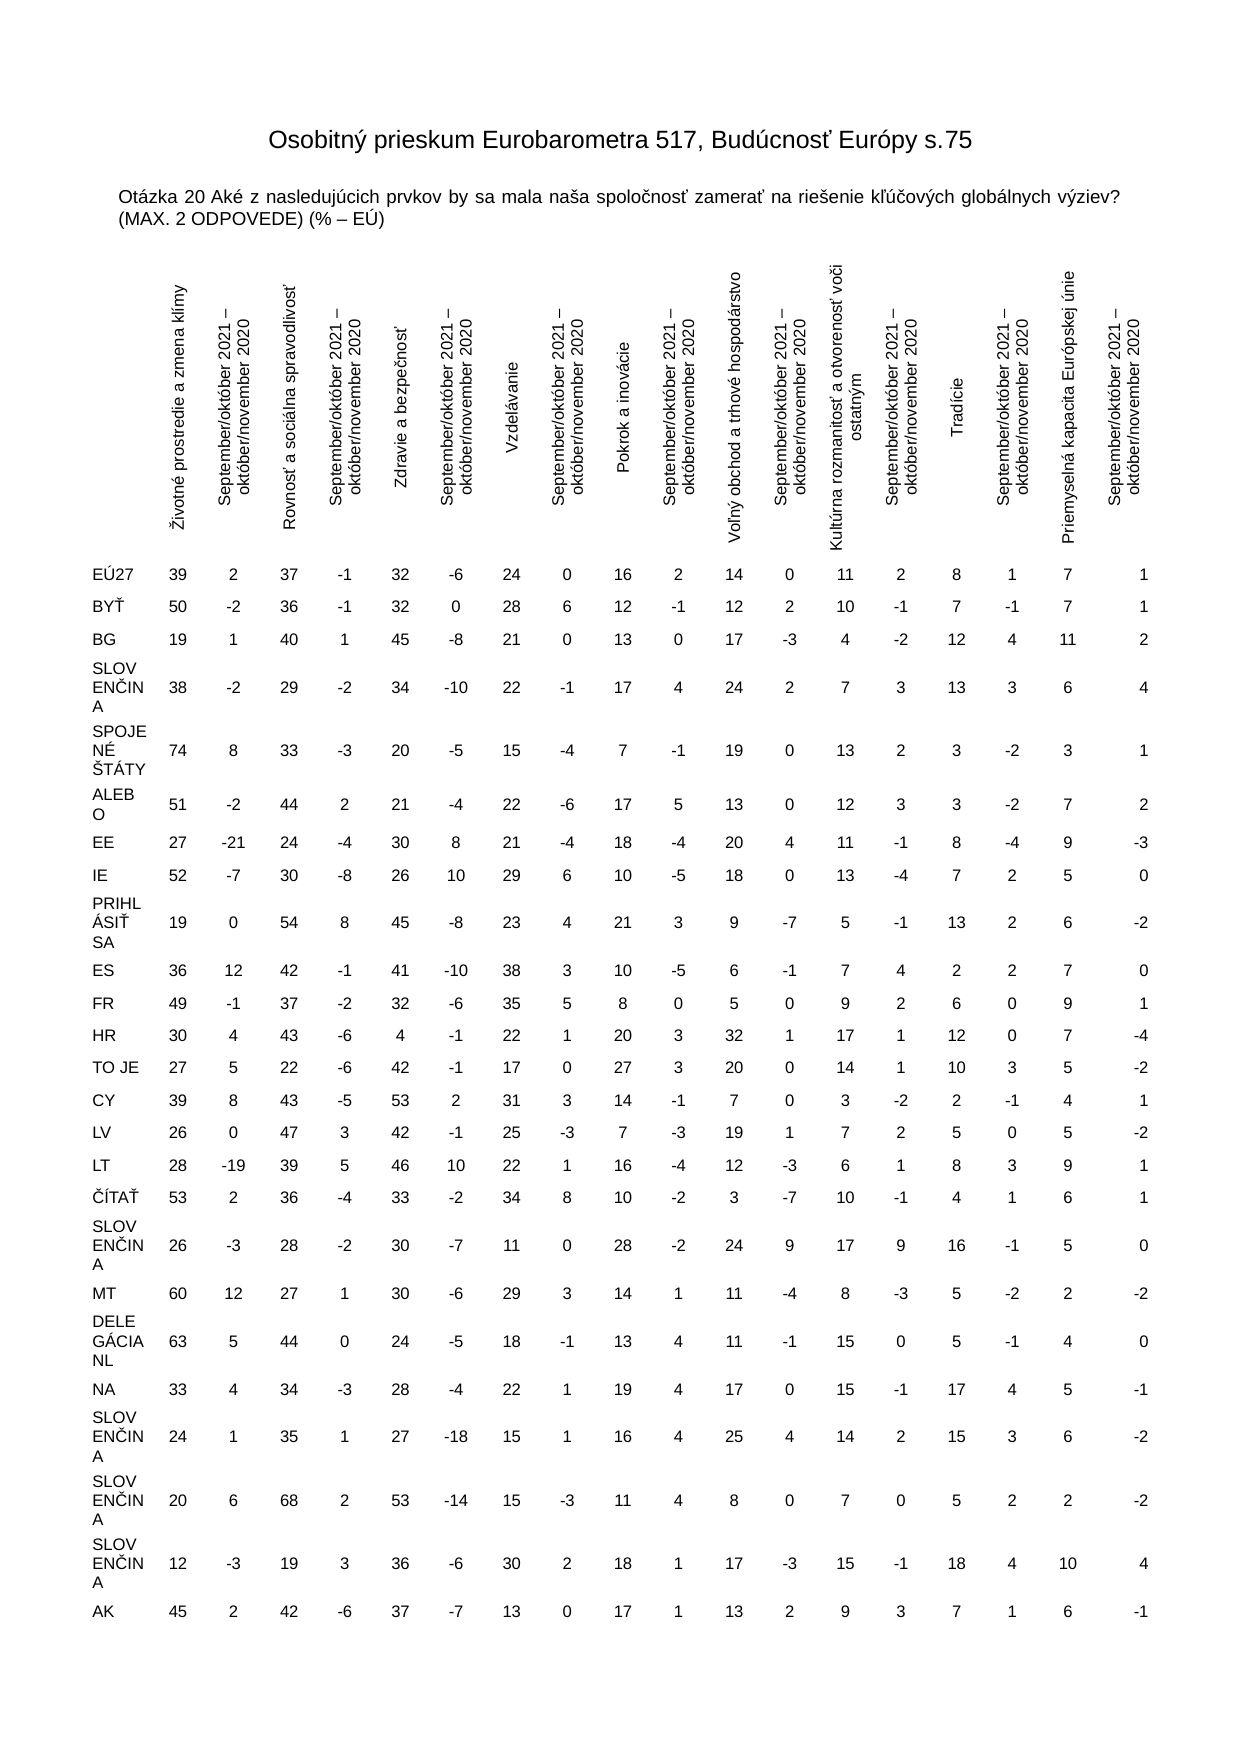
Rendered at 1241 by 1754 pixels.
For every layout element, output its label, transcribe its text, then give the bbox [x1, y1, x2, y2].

table_cell 39 [261, 1149, 317, 1181]
table_cell 11 [595, 1469, 651, 1532]
table_cell 35 [261, 1405, 317, 1468]
table_cell -2 [651, 1214, 706, 1277]
table_cell 30 [373, 1214, 428, 1277]
table_cell -3 [539, 1469, 595, 1532]
table_cell 74 [150, 719, 206, 782]
table_cell 14 [818, 1052, 873, 1084]
table_cell 8 [317, 891, 372, 954]
table_cell 49 [150, 987, 206, 1019]
table_cell 3 [539, 955, 595, 987]
table_cell 9 [1040, 987, 1096, 1019]
table_cell -1 [984, 1084, 1040, 1116]
table_header September/október 2021 – október/november 2020 [762, 257, 817, 558]
table_cell -3 [317, 1373, 372, 1405]
table_cell 1 [206, 623, 261, 656]
table_cell CY [89, 1084, 150, 1116]
table_cell 14 [706, 558, 762, 591]
table_cell -5 [428, 719, 484, 782]
table_header Pokrok a inovácie [595, 257, 651, 558]
table_cell 4 [539, 891, 595, 954]
table_cell 0 [984, 1019, 1040, 1052]
table_cell 0 [762, 558, 817, 591]
table_cell 7 [929, 1595, 984, 1627]
table_cell 0 [1096, 1309, 1151, 1373]
table_cell 8 [206, 1084, 261, 1116]
table_cell -21 [206, 826, 261, 859]
table_cell 53 [373, 1469, 428, 1532]
table_cell 5 [1040, 1052, 1096, 1084]
table_cell -1 [317, 591, 372, 623]
table_cell 22 [484, 656, 539, 719]
table_cell 1 [1096, 591, 1151, 623]
table_cell 12 [929, 623, 984, 656]
table_cell 1 [1096, 558, 1151, 591]
table_cell 3 [317, 1532, 372, 1595]
table_cell 15 [484, 1469, 539, 1532]
table_cell 3 [1040, 719, 1096, 782]
table_cell 16 [929, 1214, 984, 1277]
table_cell 5 [1040, 1214, 1096, 1277]
table_cell -3 [539, 1116, 595, 1149]
table_cell SLOVENČINA [89, 1532, 150, 1595]
table_cell 24 [261, 826, 317, 859]
table_cell 7 [1040, 591, 1096, 623]
table_cell 1 [873, 1052, 929, 1084]
table_header September/október 2021 – október/november 2020 [317, 257, 372, 558]
table_cell 20 [373, 719, 428, 782]
table_cell 3 [706, 1181, 762, 1214]
table_cell 17 [484, 1052, 539, 1084]
table_cell 1 [317, 1277, 372, 1309]
table_cell 8 [929, 1149, 984, 1181]
table_cell 1 [1096, 987, 1151, 1019]
table_cell 7 [818, 656, 873, 719]
table_cell 4 [818, 623, 873, 656]
table_cell 31 [484, 1084, 539, 1116]
table_cell 22 [484, 1019, 539, 1052]
table_cell 21 [484, 826, 539, 859]
table_cell 6 [539, 859, 595, 891]
table_cell -4 [539, 719, 595, 782]
table_cell 27 [261, 1277, 317, 1309]
table_cell FR [89, 987, 150, 1019]
table_cell 0 [984, 987, 1040, 1019]
table_header September/október 2021 – október/november 2020 [206, 257, 261, 558]
table_cell 0 [873, 1309, 929, 1373]
table_cell -7 [428, 1595, 484, 1627]
table_cell -1 [762, 955, 817, 987]
table_cell 27 [150, 1052, 206, 1084]
table_header [89, 257, 150, 558]
table_cell 3 [984, 1405, 1040, 1468]
table_cell 5 [1040, 859, 1096, 891]
table_cell 4 [1096, 656, 1151, 719]
table_cell 1 [317, 623, 372, 656]
table_cell 0 [1096, 955, 1151, 987]
table_cell 17 [929, 1373, 984, 1405]
table_cell 2 [651, 558, 706, 591]
table_cell 15 [818, 1373, 873, 1405]
table_cell 35 [484, 987, 539, 1019]
table_cell 8 [706, 1469, 762, 1532]
table_cell 5 [651, 782, 706, 826]
table_cell 5 [929, 1309, 984, 1373]
table_cell 26 [373, 859, 428, 891]
table_cell 9 [706, 891, 762, 954]
table_cell 6 [1040, 1595, 1096, 1627]
table_header September/október 2021 – október/november 2020 [984, 257, 1040, 558]
table_cell 2 [762, 1595, 817, 1627]
table_cell 0 [762, 1469, 817, 1532]
table_cell -10 [428, 656, 484, 719]
table_cell 39 [150, 558, 206, 591]
table_cell 18 [929, 1532, 984, 1595]
table_cell 2 [206, 1181, 261, 1214]
table_cell 1 [539, 1019, 595, 1052]
table_cell 29 [484, 859, 539, 891]
table_cell 44 [261, 1309, 317, 1373]
table_cell 38 [150, 656, 206, 719]
table_cell 5 [929, 1469, 984, 1532]
table_cell -4 [762, 1277, 817, 1309]
table_cell 29 [261, 656, 317, 719]
table_cell -2 [1096, 1052, 1151, 1084]
table_cell 30 [484, 1532, 539, 1595]
table_cell 25 [484, 1116, 539, 1149]
table_cell 53 [150, 1181, 206, 1214]
table_cell -1 [539, 656, 595, 719]
table_cell 24 [373, 1309, 428, 1373]
table_cell 0 [539, 1595, 595, 1627]
table_cell -2 [428, 1181, 484, 1214]
table_cell 3 [873, 656, 929, 719]
table_cell 12 [818, 782, 873, 826]
table_cell 2 [1096, 623, 1151, 656]
table_cell -6 [428, 1277, 484, 1309]
table_cell -5 [428, 1309, 484, 1373]
table_cell -2 [1096, 891, 1151, 954]
table_cell -4 [1096, 1019, 1151, 1052]
table_cell 3 [873, 782, 929, 826]
table_cell 1 [539, 1405, 595, 1468]
table_cell -1 [984, 1214, 1040, 1277]
table_cell -1 [984, 591, 1040, 623]
table_cell 26 [150, 1116, 206, 1149]
table_cell 10 [595, 859, 651, 891]
table_cell 24 [484, 558, 539, 591]
table_cell 13 [484, 1595, 539, 1627]
table_cell 0 [651, 987, 706, 1019]
table_cell 1 [984, 1595, 1040, 1627]
table_cell 7 [929, 859, 984, 891]
table_cell -6 [428, 987, 484, 1019]
table_cell -1 [1096, 1373, 1151, 1405]
table_cell -4 [651, 1149, 706, 1181]
table_cell LV [89, 1116, 150, 1149]
table_cell 36 [373, 1532, 428, 1595]
table_cell -4 [651, 826, 706, 859]
table_cell -1 [873, 1181, 929, 1214]
table_cell 18 [706, 859, 762, 891]
table_cell BYŤ [89, 591, 150, 623]
table_cell 0 [873, 1469, 929, 1532]
table_cell 3 [984, 1052, 1040, 1084]
table_cell 12 [150, 1532, 206, 1595]
table_cell -6 [428, 1532, 484, 1595]
table_cell 33 [150, 1373, 206, 1405]
table_cell 2 [1040, 1277, 1096, 1309]
table_cell 53 [373, 1084, 428, 1116]
table_cell 12 [929, 1019, 984, 1052]
table_cell 5 [818, 891, 873, 954]
table_cell 14 [595, 1277, 651, 1309]
table_cell -7 [206, 859, 261, 891]
table_cell 4 [762, 826, 817, 859]
table_cell 5 [1040, 1116, 1096, 1149]
table_cell 38 [484, 955, 539, 987]
table_cell 21 [484, 623, 539, 656]
table_cell 5 [929, 1116, 984, 1149]
table_cell 6 [706, 955, 762, 987]
table_cell 28 [373, 1373, 428, 1405]
table_cell 16 [595, 1149, 651, 1181]
table_cell 7 [595, 1116, 651, 1149]
table_cell 36 [261, 1181, 317, 1214]
table_cell 1 [1096, 719, 1151, 782]
table_cell 4 [984, 1373, 1040, 1405]
table_cell 7 [706, 1084, 762, 1116]
table_cell -3 [762, 1149, 817, 1181]
table_header Vzdelávanie [484, 257, 539, 558]
table_cell -1 [873, 826, 929, 859]
table_cell 9 [1040, 1149, 1096, 1181]
table_cell 16 [595, 558, 651, 591]
table_cell -1 [873, 591, 929, 623]
table_cell 3 [929, 719, 984, 782]
table_cell 24 [150, 1405, 206, 1468]
table_cell 22 [484, 782, 539, 826]
table_cell 3 [873, 1595, 929, 1627]
table_cell 3 [929, 782, 984, 826]
table_cell 8 [206, 719, 261, 782]
table_cell 19 [706, 719, 762, 782]
table_cell LT [89, 1149, 150, 1181]
table_cell SPOJENÉ ŠTÁTY [89, 719, 150, 782]
table_cell 4 [651, 1373, 706, 1405]
table_cell 2 [539, 1532, 595, 1595]
table_cell 45 [373, 623, 428, 656]
table_cell 17 [706, 1373, 762, 1405]
table_cell 0 [317, 1309, 372, 1373]
table_cell 4 [651, 1469, 706, 1532]
table_cell -2 [984, 782, 1040, 826]
table_cell 0 [762, 1373, 817, 1405]
table_cell 6 [1040, 891, 1096, 954]
table_cell 19 [150, 891, 206, 954]
table_cell 5 [929, 1277, 984, 1309]
table_cell 45 [150, 1595, 206, 1627]
table_header Životné prostredie a zmena klímy [150, 257, 206, 558]
table_cell EE [89, 826, 150, 859]
table_cell -2 [984, 1277, 1040, 1309]
table_cell 4 [651, 1309, 706, 1373]
table_header Kultúrna rozmanitosť a otvorenosť voči ostatným [818, 257, 873, 558]
table_cell 0 [762, 782, 817, 826]
table_cell 4 [373, 1019, 428, 1052]
table_cell 0 [762, 1084, 817, 1116]
table_cell -2 [873, 623, 929, 656]
table_cell 10 [818, 1181, 873, 1214]
table_cell 28 [595, 1214, 651, 1277]
table_cell 8 [428, 826, 484, 859]
table_cell 17 [706, 623, 762, 656]
table_cell 4 [651, 656, 706, 719]
table_cell 3 [984, 1149, 1040, 1181]
table_cell 1 [762, 1019, 817, 1052]
table_cell 17 [595, 782, 651, 826]
table_cell 40 [261, 623, 317, 656]
table_cell 10 [428, 859, 484, 891]
table_cell 20 [706, 826, 762, 859]
table_cell 13 [595, 1309, 651, 1373]
table_cell 50 [150, 591, 206, 623]
table_cell -1 [206, 987, 261, 1019]
table_cell 2 [206, 558, 261, 591]
table_cell 10 [929, 1052, 984, 1084]
table_cell 6 [206, 1469, 261, 1532]
table_cell TO JE [89, 1052, 150, 1084]
table_cell -1 [317, 955, 372, 987]
table_cell 42 [261, 955, 317, 987]
table_cell -1 [873, 1532, 929, 1595]
table_cell 42 [373, 1116, 428, 1149]
table_cell 7 [1040, 558, 1096, 591]
table_cell 41 [373, 955, 428, 987]
table_cell -5 [651, 859, 706, 891]
table_header Rovnosť a sociálna spravodlivosť [261, 257, 317, 558]
table_cell 34 [373, 656, 428, 719]
table_cell PRIHLÁSIŤ SA [89, 891, 150, 954]
table_cell 32 [373, 987, 428, 1019]
table_cell 51 [150, 782, 206, 826]
table_cell -1 [762, 1309, 817, 1373]
table_cell -2 [317, 1214, 372, 1277]
table_cell 4 [984, 1532, 1040, 1595]
table_cell 2 [984, 1469, 1040, 1532]
table_cell 15 [484, 719, 539, 782]
table_cell 4 [984, 623, 1040, 656]
table_cell -1 [428, 1019, 484, 1052]
table_cell 24 [706, 656, 762, 719]
table_cell 10 [1040, 1532, 1096, 1595]
table_cell 44 [261, 782, 317, 826]
table_cell BG [89, 623, 150, 656]
table_cell ALEBO [89, 782, 150, 826]
table_cell 43 [261, 1084, 317, 1116]
table_cell -3 [762, 1532, 817, 1595]
table_cell 8 [929, 826, 984, 859]
table_cell 26 [150, 1214, 206, 1277]
table_cell 37 [261, 987, 317, 1019]
table_cell 1 [762, 1116, 817, 1149]
table_cell -5 [317, 1084, 372, 1116]
table_cell -4 [873, 859, 929, 891]
table_cell 1 [984, 1181, 1040, 1214]
table_cell 11 [818, 558, 873, 591]
table_cell 2 [984, 859, 1040, 891]
table_cell 6 [1040, 1181, 1096, 1214]
table_cell -4 [317, 1181, 372, 1214]
table_cell -2 [873, 1084, 929, 1116]
table_cell 1 [1096, 1181, 1151, 1214]
table_cell 15 [818, 1309, 873, 1373]
table_cell 17 [706, 1532, 762, 1595]
table_cell 5 [206, 1052, 261, 1084]
table_cell -3 [206, 1532, 261, 1595]
table_cell 12 [706, 591, 762, 623]
table_header Voľný obchod a trhové hospodárstvo [706, 257, 762, 558]
table_cell -1 [984, 1309, 1040, 1373]
table_cell 7 [1040, 1019, 1096, 1052]
table_cell 7 [595, 719, 651, 782]
table_cell 18 [595, 826, 651, 859]
table_cell 11 [706, 1277, 762, 1309]
table_cell -7 [762, 891, 817, 954]
table_cell 4 [1040, 1309, 1096, 1373]
table_cell 28 [484, 591, 539, 623]
table_cell 3 [818, 1084, 873, 1116]
table_cell -6 [428, 558, 484, 591]
table_cell SLOVENČINA [89, 1214, 150, 1277]
table_cell 5 [317, 1149, 372, 1181]
table_cell 0 [206, 1116, 261, 1149]
table_cell 8 [595, 987, 651, 1019]
table_cell DELEGÁCIA NL [89, 1309, 150, 1373]
table_cell -2 [317, 987, 372, 1019]
table_cell 7 [1040, 955, 1096, 987]
table_cell 1 [651, 1277, 706, 1309]
table_cell 34 [261, 1373, 317, 1405]
table_cell 0 [539, 558, 595, 591]
text Otázka 20 Aké z nasledujúcich prvkov by sa mala naša spoločnosť zamerať na riešenie kľúčových globálnych výziev? (MAX. 2 ODPOVEDE) (% – EÚ) [118, 186, 1122, 229]
table_cell 3 [651, 1052, 706, 1084]
table_cell 1 [1096, 1149, 1151, 1181]
table_cell 7 [818, 1116, 873, 1149]
table_cell 2 [984, 955, 1040, 987]
table_cell 12 [595, 591, 651, 623]
table_cell AK [89, 1595, 150, 1627]
table_cell 18 [595, 1532, 651, 1595]
table_cell -2 [1096, 1405, 1151, 1468]
table_cell -3 [317, 719, 372, 782]
table_cell 17 [595, 656, 651, 719]
table_cell 0 [762, 1052, 817, 1084]
table_cell 0 [762, 987, 817, 1019]
table_cell 2 [984, 891, 1040, 954]
table_cell 0 [539, 1214, 595, 1277]
table_cell 11 [484, 1214, 539, 1277]
table_cell 15 [929, 1405, 984, 1468]
table_cell 1 [984, 558, 1040, 591]
table_cell 36 [150, 955, 206, 987]
table_cell -6 [317, 1052, 372, 1084]
table_cell 1 [539, 1149, 595, 1181]
table_cell 10 [595, 955, 651, 987]
table_cell 2 [317, 782, 372, 826]
table_cell 5 [206, 1309, 261, 1373]
table_cell 1 [1096, 1084, 1151, 1116]
table_cell 7 [1040, 782, 1096, 826]
table_cell 12 [206, 1277, 261, 1309]
table_cell 0 [762, 719, 817, 782]
table_cell 1 [651, 1532, 706, 1595]
table_cell 2 [1040, 1469, 1096, 1532]
table_cell HR [89, 1019, 150, 1052]
table_cell 37 [373, 1595, 428, 1627]
table_cell 28 [150, 1149, 206, 1181]
table_cell 21 [595, 891, 651, 954]
table_cell 2 [873, 987, 929, 1019]
table_cell 1 [317, 1405, 372, 1468]
table_cell 11 [706, 1309, 762, 1373]
table_cell -4 [984, 826, 1040, 859]
table_cell 22 [484, 1149, 539, 1181]
table_cell 0 [984, 1116, 1040, 1149]
table_cell 28 [261, 1214, 317, 1277]
table_cell 20 [595, 1019, 651, 1052]
table_cell 9 [818, 987, 873, 1019]
table_cell 7 [818, 955, 873, 987]
table_cell -2 [1096, 1116, 1151, 1149]
table_cell 6 [929, 987, 984, 1019]
table_cell 2 [762, 656, 817, 719]
table_cell 21 [373, 782, 428, 826]
table_cell 22 [261, 1052, 317, 1084]
table_cell 13 [818, 859, 873, 891]
table_cell -10 [428, 955, 484, 987]
table_cell 4 [651, 1405, 706, 1468]
table_cell 42 [373, 1052, 428, 1084]
table_cell 1 [539, 1373, 595, 1405]
table_cell -2 [1096, 1469, 1151, 1532]
table_cell -1 [1096, 1595, 1151, 1627]
table_cell 0 [1096, 1214, 1151, 1277]
table_cell -1 [428, 1116, 484, 1149]
table_cell 10 [428, 1149, 484, 1181]
table_cell SLOVENČINA [89, 1469, 150, 1532]
table_cell 13 [595, 623, 651, 656]
table_cell 1 [651, 1595, 706, 1627]
table_cell 9 [873, 1214, 929, 1277]
table_cell -1 [651, 591, 706, 623]
table_cell -2 [651, 1181, 706, 1214]
table_header September/október 2021 – október/november 2020 [651, 257, 706, 558]
table_cell -6 [317, 1019, 372, 1052]
table_cell 2 [929, 1084, 984, 1116]
table_header September/október 2021 – október/november 2020 [539, 257, 595, 558]
table_cell 3 [984, 656, 1040, 719]
table_cell 25 [706, 1405, 762, 1468]
table_cell -5 [651, 955, 706, 987]
table_cell -4 [428, 782, 484, 826]
table_cell 2 [762, 591, 817, 623]
table_cell 39 [150, 1084, 206, 1116]
table_cell 3 [317, 1116, 372, 1149]
table_cell 32 [373, 591, 428, 623]
table_cell 16 [595, 1405, 651, 1468]
table_cell 0 [762, 859, 817, 891]
table_cell 7 [818, 1469, 873, 1532]
table_cell 13 [929, 891, 984, 954]
table_cell 17 [818, 1019, 873, 1052]
table_cell 36 [261, 591, 317, 623]
table_cell 12 [706, 1149, 762, 1181]
table_cell 13 [706, 782, 762, 826]
table_cell -8 [428, 891, 484, 954]
table_cell 4 [762, 1405, 817, 1468]
table_cell 5 [539, 987, 595, 1019]
table_cell 30 [373, 826, 428, 859]
table_cell 6 [818, 1149, 873, 1181]
table_cell 15 [818, 1532, 873, 1595]
table_header September/október 2021 – október/november 2020 [1096, 257, 1151, 558]
table_cell 11 [1040, 623, 1096, 656]
table_cell 8 [929, 558, 984, 591]
table_cell 9 [818, 1595, 873, 1627]
table_cell 52 [150, 859, 206, 891]
table_cell 4 [873, 955, 929, 987]
table_cell -7 [428, 1214, 484, 1277]
table_cell 19 [595, 1373, 651, 1405]
table_cell 33 [373, 1181, 428, 1214]
table_cell -1 [651, 1084, 706, 1116]
table_cell 13 [706, 1595, 762, 1627]
table_cell 37 [261, 558, 317, 591]
table_cell EÚ27 [89, 558, 150, 591]
table_cell 0 [1096, 859, 1151, 891]
table_cell -19 [206, 1149, 261, 1181]
table_cell 10 [818, 591, 873, 623]
table_cell -1 [873, 891, 929, 954]
table_cell -3 [873, 1277, 929, 1309]
table_cell 8 [818, 1277, 873, 1309]
table_cell 19 [261, 1532, 317, 1595]
table_cell -2 [206, 782, 261, 826]
table_cell 32 [706, 1019, 762, 1052]
table_cell 14 [818, 1405, 873, 1468]
table_header Zdravie a bezpečnosť [373, 257, 428, 558]
table_cell 9 [762, 1214, 817, 1277]
table_cell 4 [206, 1019, 261, 1052]
table_cell 4 [206, 1373, 261, 1405]
table_cell 3 [539, 1277, 595, 1309]
table_cell 11 [818, 826, 873, 859]
table_cell 1 [873, 1019, 929, 1052]
table_cell -4 [539, 826, 595, 859]
table_cell 60 [150, 1277, 206, 1309]
table_cell 1 [873, 1149, 929, 1181]
table_header September/október 2021 – október/november 2020 [428, 257, 484, 558]
table_cell -4 [317, 826, 372, 859]
table_cell 3 [539, 1084, 595, 1116]
table_cell 0 [539, 1052, 595, 1084]
table_header Tradície [929, 257, 984, 558]
table_cell -2 [206, 656, 261, 719]
table_cell 22 [484, 1373, 539, 1405]
table_cell IE [89, 859, 150, 891]
table_cell -1 [428, 1052, 484, 1084]
table_cell 0 [539, 623, 595, 656]
table_cell 12 [206, 955, 261, 987]
table_cell 2 [428, 1084, 484, 1116]
table_cell 32 [373, 558, 428, 591]
table_cell 4 [929, 1181, 984, 1214]
table_cell 20 [150, 1469, 206, 1532]
table_cell 1 [206, 1405, 261, 1468]
table_cell 45 [373, 891, 428, 954]
table_cell 2 [873, 558, 929, 591]
table_cell -4 [428, 1373, 484, 1405]
table_cell -3 [1096, 826, 1151, 859]
table_header September/október 2021 – október/november 2020 [873, 257, 929, 558]
table_cell -3 [206, 1214, 261, 1277]
table_cell 29 [484, 1277, 539, 1309]
table_cell 13 [929, 656, 984, 719]
table_cell -2 [317, 656, 372, 719]
table_cell 0 [206, 891, 261, 954]
table_cell SLOVENČINA [89, 1405, 150, 1468]
table_cell 20 [706, 1052, 762, 1084]
table_cell 4 [1040, 1084, 1096, 1116]
table_cell 19 [706, 1116, 762, 1149]
table_cell -6 [539, 782, 595, 826]
table_cell 0 [651, 623, 706, 656]
table_cell ČÍTAŤ [89, 1181, 150, 1214]
table_cell 6 [1040, 1405, 1096, 1468]
table_cell 43 [261, 1019, 317, 1052]
table_cell 14 [595, 1084, 651, 1116]
table_cell 2 [1096, 782, 1151, 826]
table_cell -1 [873, 1373, 929, 1405]
table_cell 23 [484, 891, 539, 954]
table_cell 2 [873, 719, 929, 782]
table_cell -2 [206, 591, 261, 623]
table_cell 2 [317, 1469, 372, 1532]
table_cell 54 [261, 891, 317, 954]
table_header Priemyselná kapacita Európskej únie [1040, 257, 1096, 558]
table_cell 33 [261, 719, 317, 782]
table_cell -1 [539, 1309, 595, 1373]
table_cell -8 [317, 859, 372, 891]
table_cell 30 [373, 1277, 428, 1309]
table_cell -8 [428, 623, 484, 656]
table_cell 27 [595, 1052, 651, 1084]
table_cell 2 [873, 1405, 929, 1468]
table_cell 5 [706, 987, 762, 1019]
table_cell 47 [261, 1116, 317, 1149]
table_cell 27 [150, 826, 206, 859]
table_cell 68 [261, 1469, 317, 1532]
table_cell 24 [706, 1214, 762, 1277]
table_cell 7 [929, 591, 984, 623]
table_cell 34 [484, 1181, 539, 1214]
table_cell 42 [261, 1595, 317, 1627]
table_cell 6 [1040, 656, 1096, 719]
table_cell 4 [1096, 1532, 1151, 1595]
table_cell 6 [539, 591, 595, 623]
table_cell 5 [1040, 1373, 1096, 1405]
table_cell 46 [373, 1149, 428, 1181]
table_cell -2 [984, 719, 1040, 782]
table_cell 0 [428, 591, 484, 623]
table_cell ES [89, 955, 150, 987]
table_cell MT [89, 1277, 150, 1309]
table_cell 10 [595, 1181, 651, 1214]
table_cell -3 [651, 1116, 706, 1149]
table_cell 8 [539, 1181, 595, 1214]
table_cell 30 [150, 1019, 206, 1052]
table_cell 3 [651, 1019, 706, 1052]
table_cell -14 [428, 1469, 484, 1532]
table_cell 13 [818, 719, 873, 782]
table_cell 18 [484, 1309, 539, 1373]
table_cell 2 [929, 955, 984, 987]
table_cell 63 [150, 1309, 206, 1373]
table_cell 27 [373, 1405, 428, 1468]
table_cell -1 [317, 558, 372, 591]
table_cell -7 [762, 1181, 817, 1214]
table_cell 30 [261, 859, 317, 891]
table_cell -18 [428, 1405, 484, 1468]
table_cell SLOVENČINA [89, 656, 150, 719]
table_cell NA [89, 1373, 150, 1405]
table_cell -1 [651, 719, 706, 782]
table_cell -2 [1096, 1277, 1151, 1309]
table_cell -6 [317, 1595, 372, 1627]
table_cell 15 [484, 1405, 539, 1468]
table_cell 3 [651, 891, 706, 954]
table_cell 9 [1040, 826, 1096, 859]
table_cell 17 [595, 1595, 651, 1627]
table_cell -3 [762, 623, 817, 656]
table_cell 2 [873, 1116, 929, 1149]
table_cell 17 [818, 1214, 873, 1277]
table_cell 19 [150, 623, 206, 656]
table_cell 2 [206, 1595, 261, 1627]
